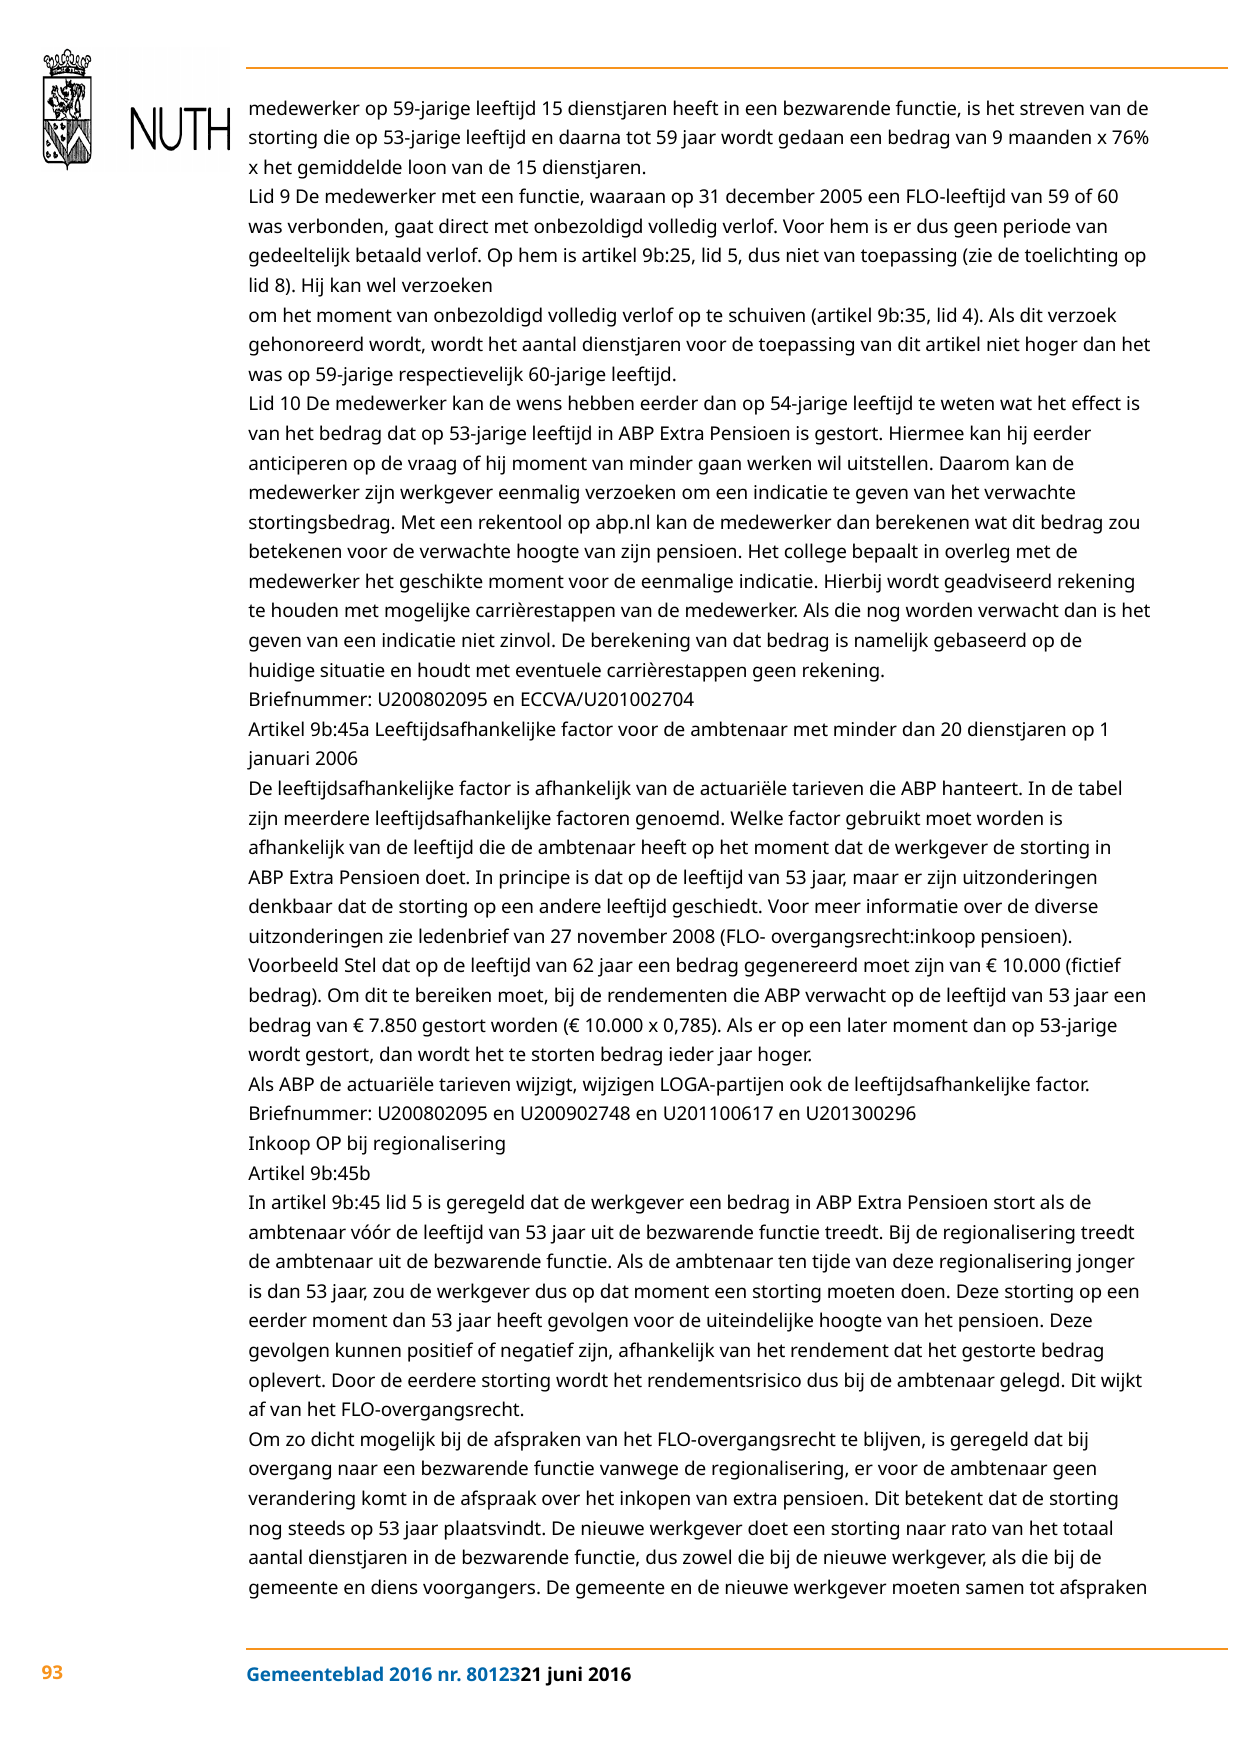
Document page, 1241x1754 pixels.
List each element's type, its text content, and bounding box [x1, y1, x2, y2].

text Artikel 9b:45a Leeftijdsafhankelijke factor voor de ambtenaar met minder dan 20 dienstjaren op 1 januari 2006 [248, 716, 1152, 771]
text om het moment van onbezoldigd volledig verlof op te schuiven (artikel 9b:35, lid 4). Als dit verzoek gehonoreerd wordt, wordt het aantal dienstjaren voor de toepassing van dit artikel niet hoger dan het was op 59-jarige respectievelijk 60-jarige leeftijd. [248, 302, 1152, 387]
text Lid 9 De medewerker met een functie, waaraan op 31 december 2005 een FLO-leeftijd van 59 of 60 was verbonden, gaat direct met onbezoldigd volledig verlof. Voor hem is er dus geen periode van gedeeltelijk betaald verlof. Op hem is artikel 9b:25, lid 5, dus niet van toepassing (zie de toelichting op lid 8). Hij kan wel verzoeken [248, 183, 1152, 298]
text medewerker op 59-jarige leeftijd 15 dienstjaren heeft in een bezwarende functie, is het streven van de storting die op 53-jarige leeftijd en daarna tot 59 jaar wordt gedaan een bedrag van 9 maanden x 76% x het gemiddelde loon van de 15 dienstjaren. [248, 95, 1152, 180]
picture [41, 47, 231, 172]
text Als ABP de actuariële tarieven wijzigt, wijzigen LOGA-partijen ook de leeftijdsafhankelijke factor. Briefnummer: U200802095 en U200902748 en U201100617 en U201300296 [248, 1071, 1152, 1126]
text Artikel 9b:45b [248, 1160, 1152, 1186]
text Lid 10 De medewerker kan de wens hebben eerder dan op 54-jarige leeftijd te weten wat het effect is van het bedrag dat op 53-jarige leeftijd in ABP Extra Pensioen is gestort. Hiermee kan hij eerder anticiperen op de vraag of hij moment van minder gaan werken wil uitstellen. Daarom kan de medewerker zijn werkgever eenmalig verzoeken om een indicatie te geven van het verwachte stortingsbedrag. Met een rekentool op abp.nl kan de medewerker dan berekenen wat dit bedrag zou betekenen voor de verwachte hoogte van zijn pensioen. Het college bepaalt in overleg met de medewerker het geschikte moment voor de eenmalige indicatie. Hierbij wordt geadviseerd rekening te houden met mogelijke carrièrestappen van de medewerker. Als die nog worden verwacht dan is het geven van een indicatie niet zinvol. De berekening van dat bedrag is namelijk gebaseerd op de huidige situatie en houdt met eventuele carrièrestappen geen rekening. [248, 391, 1152, 683]
text Inkoop OP bij regionalisering [248, 1130, 1152, 1156]
text Voorbeeld Stel dat op de leeftijd van 62 jaar een bedrag gegenereerd moet zijn van € 10.000 (fictief bedrag). Om dit te bereiken moet, bij de rendementen die ABP verwacht op de leeftijd van 53 jaar een bedrag van € 7.850 gestort worden (€ 10.000 x 0,785). Als er op een later moment dan op 53-jarige wordt gestort, dan wordt het te storten bedrag ieder jaar hoger. [248, 953, 1152, 1067]
text Om zo dicht mogelijk bij de afspraken van het FLO-overgangsrecht te blijven, is geregeld dat bij overgang naar een bezwarende functie vanwege de regionalisering, er voor de ambtenaar geen verandering komt in de afspraak over het inkopen van extra pensioen. Dit betekent dat de storting nog steeds op 53 jaar plaatsvindt. De nieuwe werkgever doet een storting naar rato van het totaal aantal dienstjaren in de bezwarende functie, dus zowel die bij de nieuwe werkgever, als die bij de gemeente en diens voorgangers. De gemeente en de nieuwe werkgever moeten samen tot afspraken [248, 1426, 1152, 1600]
text In artikel 9b:45 lid 5 is geregeld dat de werkgever een bedrag in ABP Extra Pensioen stort als de ambtenaar vóór de leeftijd van 53 jaar uit de bezwarende functie treedt. Bij de regionalisering treedt de ambtenaar uit de bezwarende functie. Als de ambtenaar ten tijde van deze regionalisering jonger is dan 53 jaar, zou de werkgever dus op dat moment een storting moeten doen. Deze storting op een eerder moment dan 53 jaar heeft gevolgen voor de uiteindelijke hoogte van het pensioen. Deze gevolgen kunnen positief of negatief zijn, afhankelijk van het rendement dat het gestorte bedrag oplevert. Door de eerdere storting wordt het rendementsrisico dus bij de ambtenaar gelegd. Dit wijkt af van het FLO-overgangsrecht. [248, 1189, 1152, 1422]
text Briefnummer: U200802095 en ECCVA/U201002704 [248, 686, 1152, 712]
text De leeftijdsafhankelijke factor is afhankelijk van de actuariële tarieven die ABP hanteert. In de tabel zijn meerdere leeftijdsafhankelijke factoren genoemd. Welke factor gebruikt moet worden is afhankelijk van de leeftijd die de ambtenaar heeft op het moment dat de werkgever de storting in ABP Extra Pensioen doet. In principe is dat op de leeftijd van 53 jaar, maar er zijn uitzonderingen denkbaar dat de storting op een andere leeftijd geschiedt. Voor meer informatie over de diverse uitzonderingen zie ledenbrief van 27 november 2008 (FLO- overgangsrecht:inkoop pensioen). [248, 775, 1152, 949]
